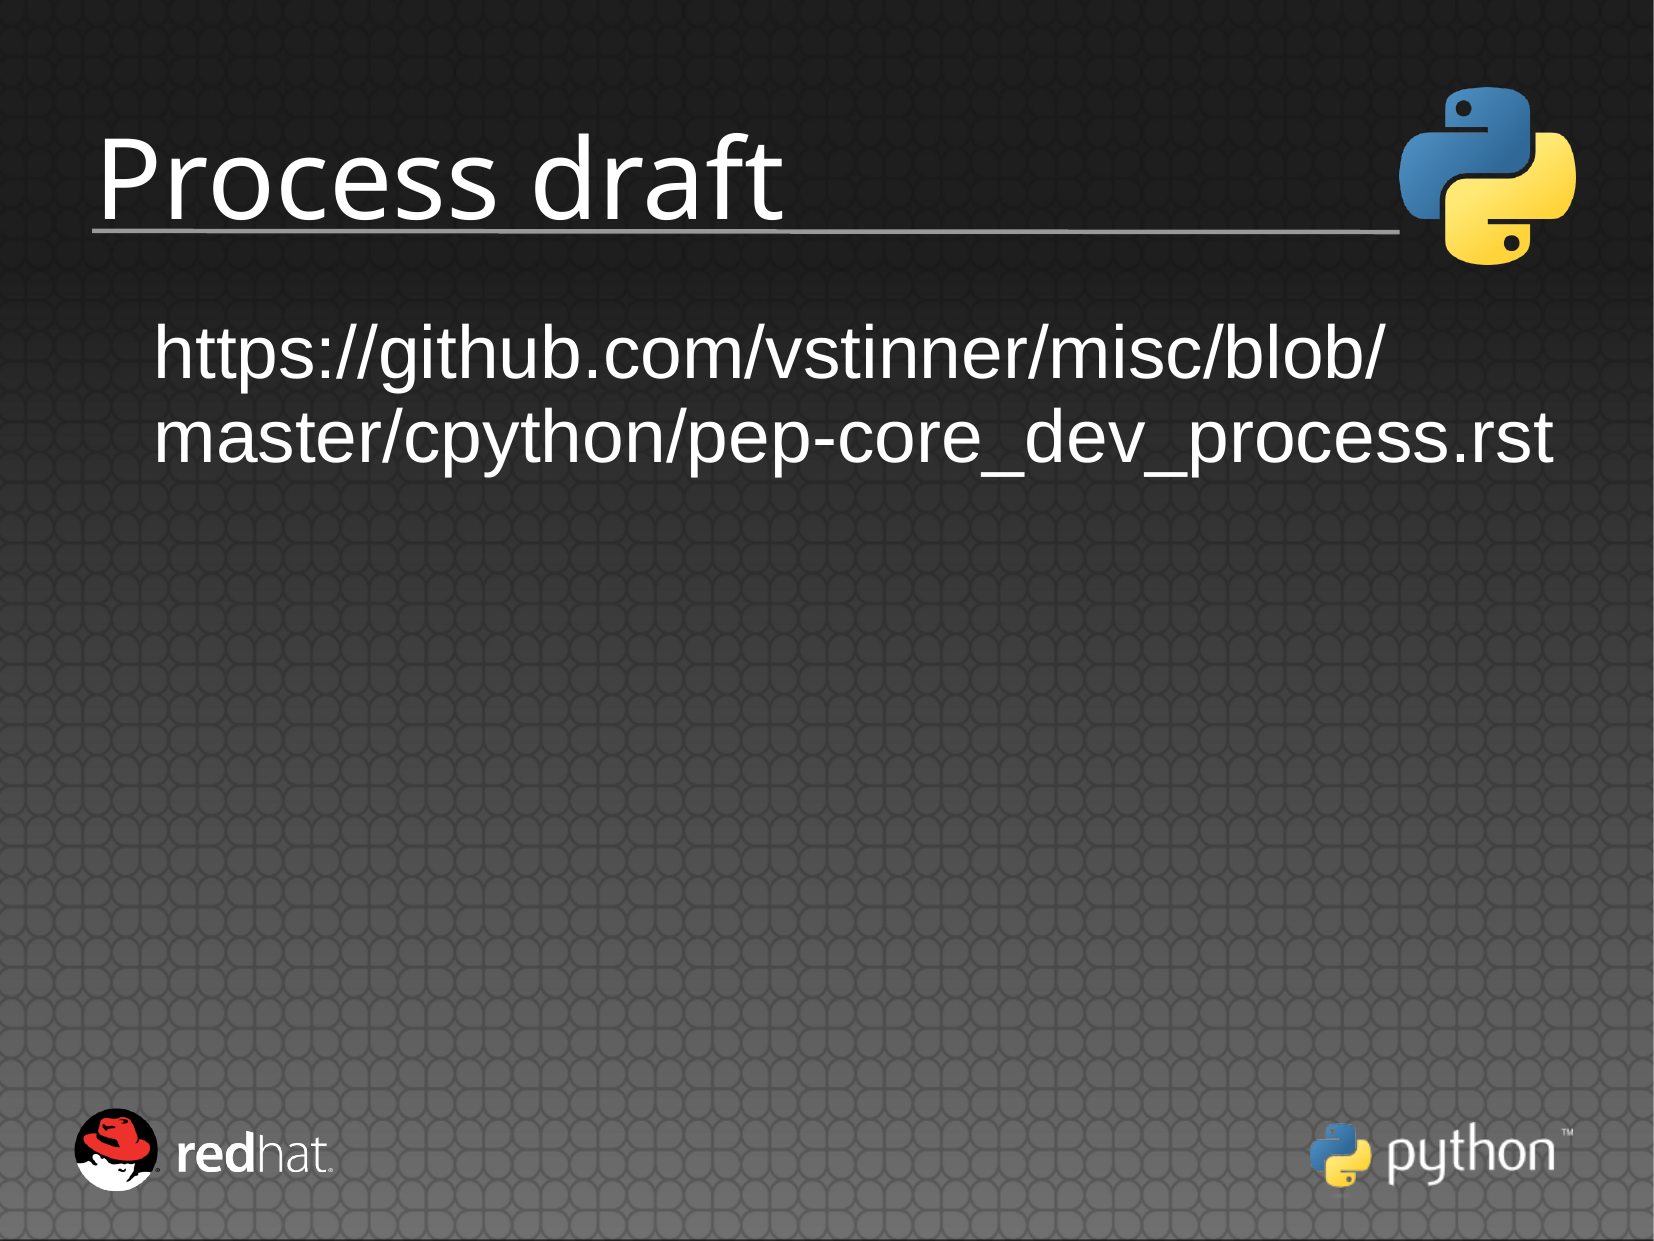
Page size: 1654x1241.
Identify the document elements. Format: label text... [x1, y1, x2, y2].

title Process draft [94, 100, 1426, 251]
picture [0, 0, 1654, 1241]
list https://github.com/vstinner/misc/blob/master/cpython/pep-core_dev_process.rst [82, 311, 1571, 1051]
